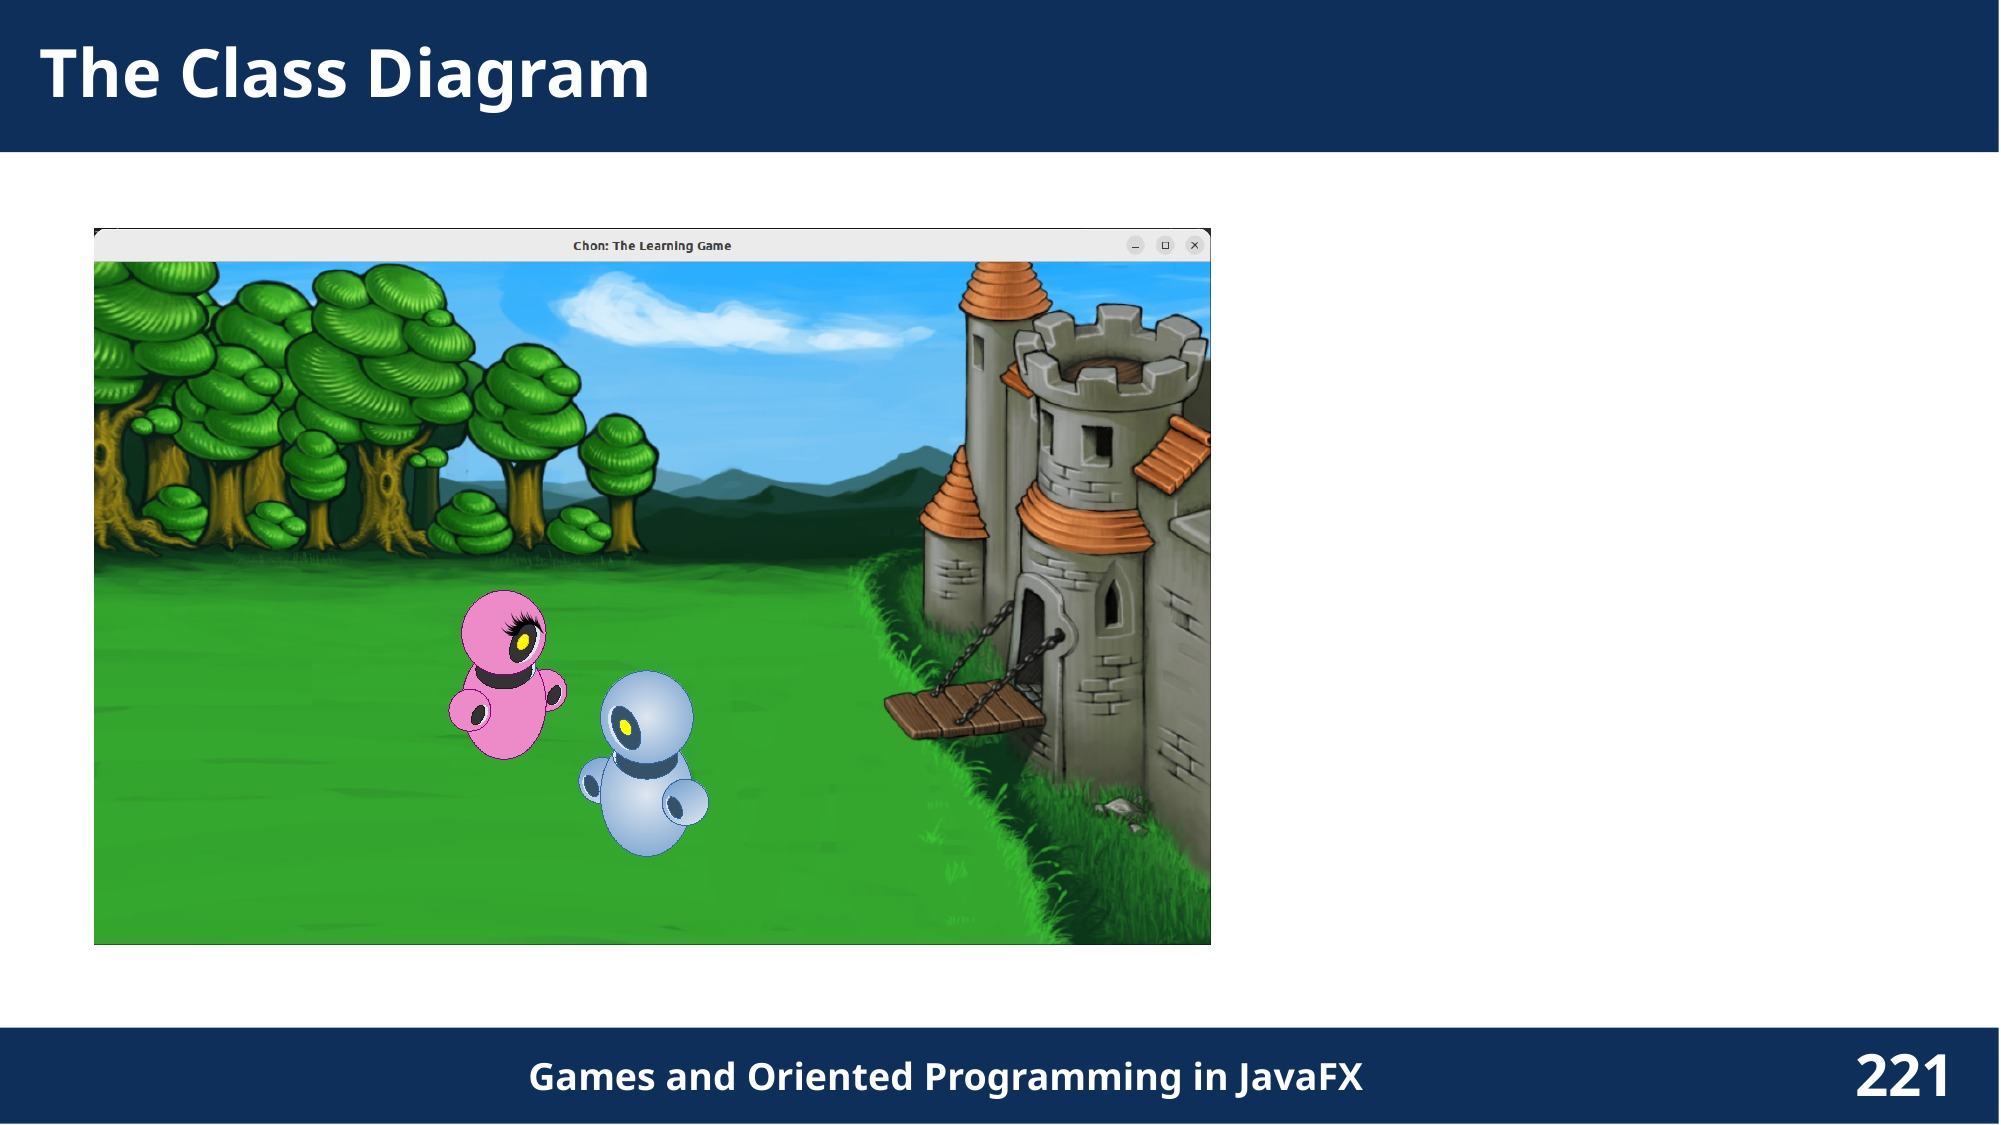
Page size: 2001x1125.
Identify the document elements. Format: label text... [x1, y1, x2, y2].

picture [94, 228, 1211, 945]
text_box The Class Diagram [25, 23, 1999, 119]
text_box [448, 590, 567, 760]
text_box [578, 670, 709, 857]
